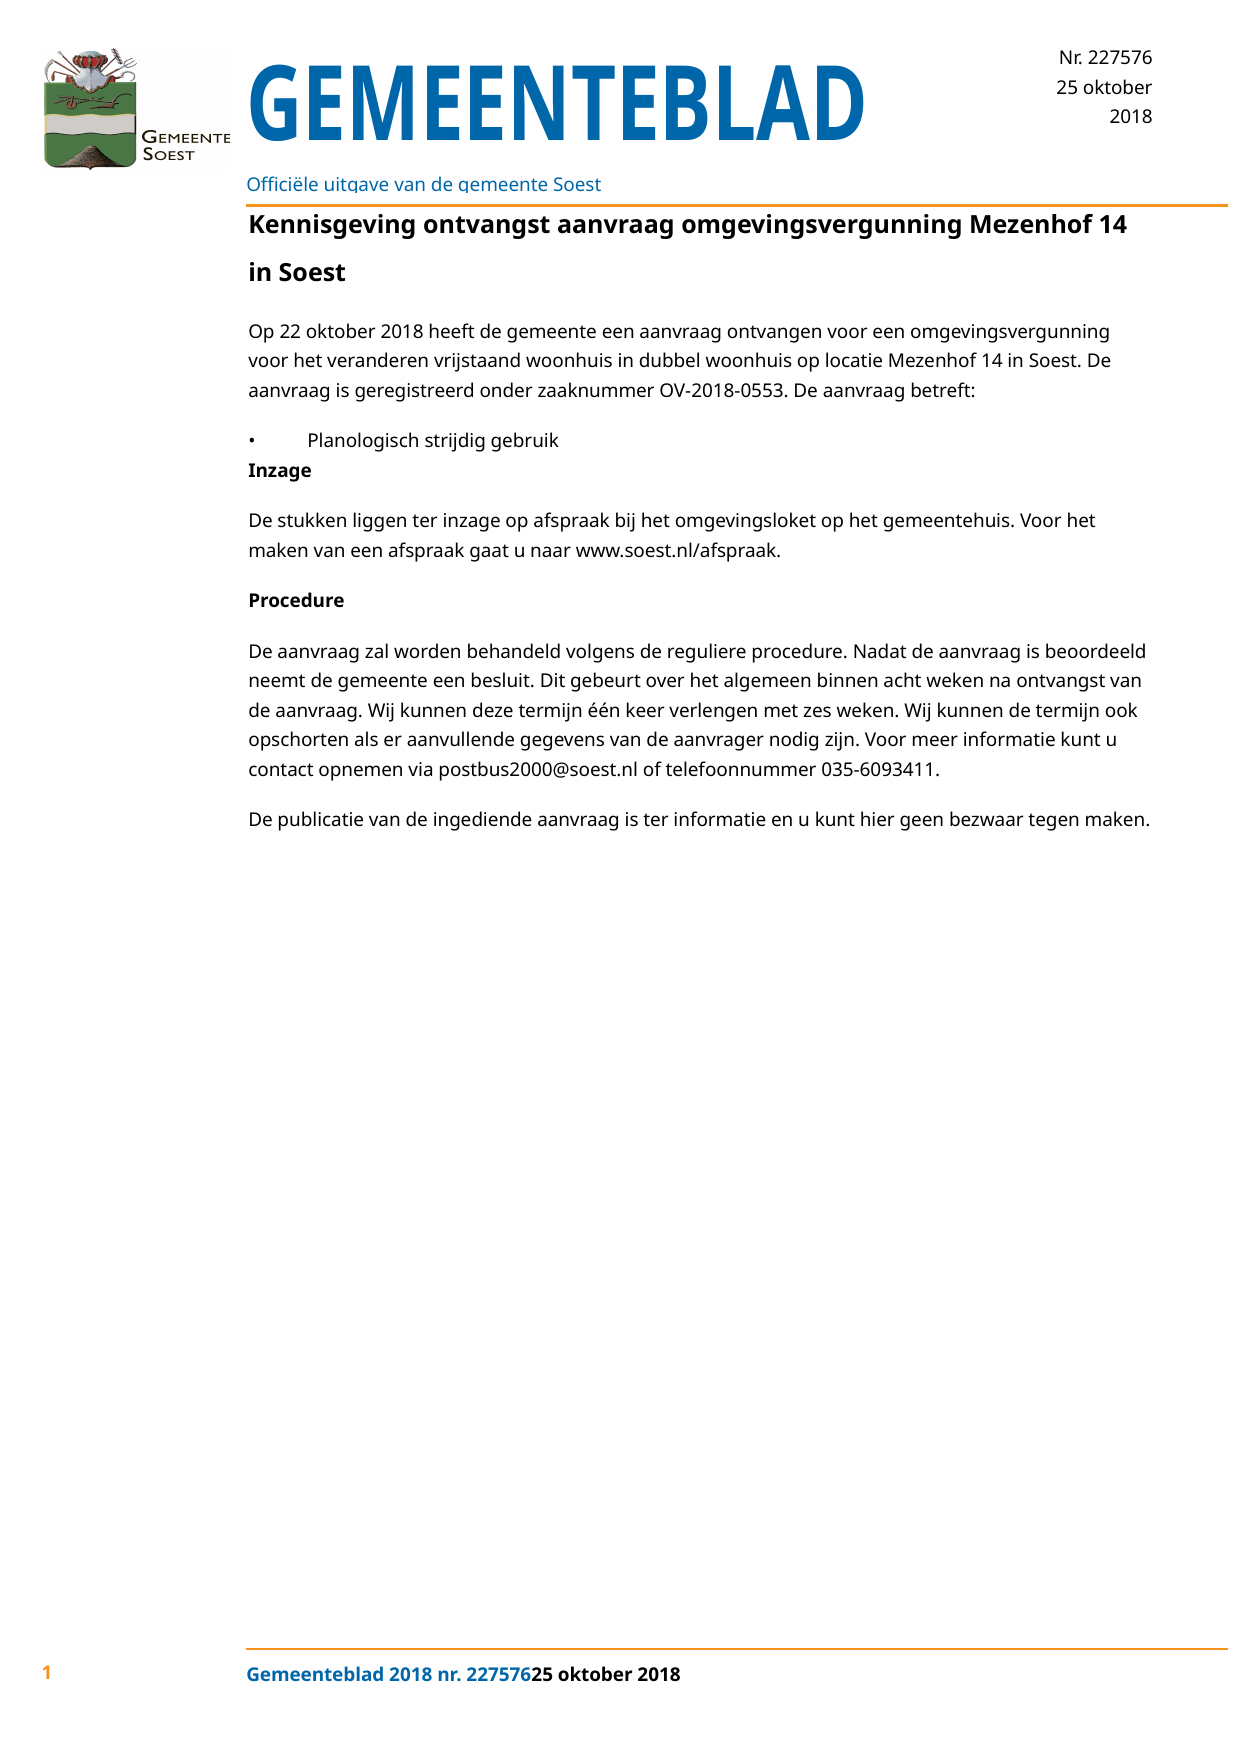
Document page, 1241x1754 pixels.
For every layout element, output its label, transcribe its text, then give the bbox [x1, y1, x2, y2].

text Procedure [248, 587, 1152, 613]
list Planologisch strijdig gebruik [248, 427, 1152, 453]
text Op 22 oktober 2018 heeft de gemeente een aanvraag ontvangen voor een omgevingsvergunning voor het veranderen vrijstaand woonhuis in dubbel woonhuis op locatie Mezenhof 14 in Soest. De aanvraag is geregistreerd onder zaaknummer OV-2018-0553. De aanvraag betreft: [248, 318, 1152, 403]
text De aanvraag zal worden behandeld volgens de reguliere procedure. Nadat de aanvraag is beoordeeld neemt de gemeente een besluit. Dit gebeurt over het algemeen binnen acht weken na ontvangst van de aanvraag. Wij kunnen deze termijn één keer verlengen met zes weken. Wij kunnen de termijn ook opschorten als er aanvullende gegevens van de aanvrager nodig zijn. Voor meer informatie kunt u contact opnemen via postbus2000@soest.nl of telefoonnummer 035-6093411. [248, 638, 1152, 782]
text Inzage [248, 457, 1152, 483]
picture [41, 47, 231, 172]
text De stukken liggen ter inzage op afspraak bij het omgevingsloket op het gemeentehuis. Voor het maken van een afspraak gaat u naar www.soest.nl/afspraak. [248, 507, 1152, 563]
text De publicatie van de ingediende aanvraag is ter informatie en u kunt hier geen bezwaar tegen maken. [248, 807, 1152, 832]
text Kennisgeving ontvangst aanvraag omgevingsvergunning Mezenhof 14 in Soest [248, 207, 1152, 288]
